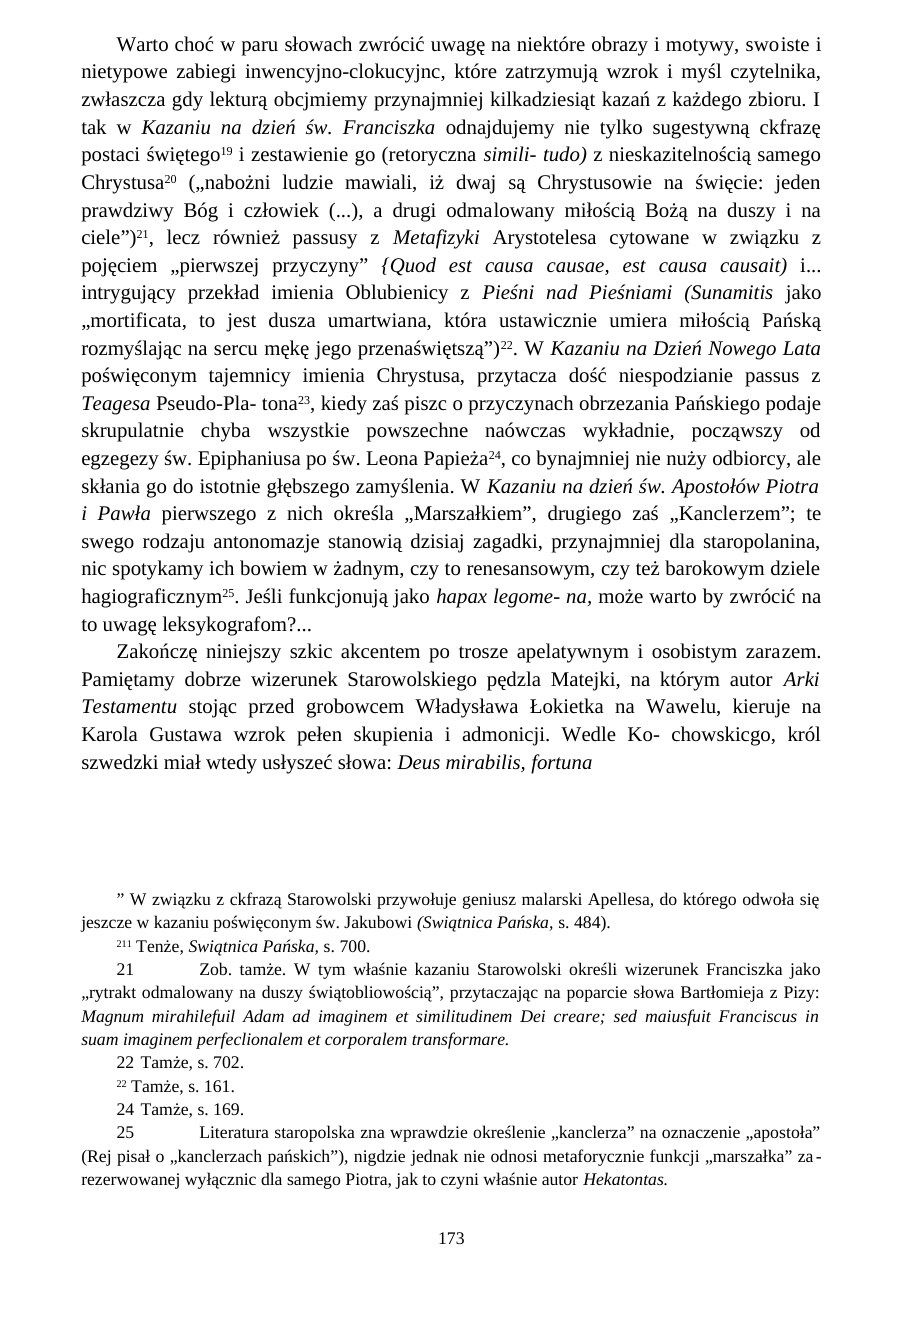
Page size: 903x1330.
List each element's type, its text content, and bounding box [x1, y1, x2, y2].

text Warto choć w paru słowach zwrócić uwagę na niektóre obrazy i motywy, swo­iste i nietypowe zabiegi inwencyjno-clokucyjnc, które zatrzymują wzrok i myśl czytelnika, zwłaszcza gdy lekturą obcjmiemy przynajmniej kilkadziesiąt kazań z każdego zbioru. I tak w Kazaniu na dzień św. Franciszka odnajdujemy nie tylko sugestywną ckfrazę postaci świętego19 i zestawienie go (retoryczna simili- tudo) z nieskazitelnością samego Chrystusa20 („nabożni ludzie mawiali, iż dwaj są Chrystusowie na święcie: jeden prawdziwy Bóg i człowiek (...), a drugi odma­lowany miłością Bożą na duszy i na ciele”)21, lecz również passusy z Metafizyki Arystotelesa cytowane w związku z pojęciem „pierwszej przyczyny” {Quod est causa causae, est causa causait) i... intrygujący przekład imienia Oblubienicy z Pieśni nad Pieśniami (Sunamitis jako „mortificata, to jest dusza umartwia­na, która ustawicznie umiera miłością Pańską rozmyślając na sercu mękę jego przenaświętszą”)22. W Kazaniu na Dzień Nowego Lata poświęconym tajemnicy imienia Chrystusa, przytacza dość niespodzianie passus z Teagesa Pseudo-Pla- tona23, kiedy zaś piszc o przyczynach obrzezania Pańskiego podaje skrupulat­nie chyba wszystkie powszechne naówczas wykładnie, począwszy od egzegezy św. Epiphaniusa po św. Leona Papieża24, co bynajmniej nie nuży odbiorcy, ale skłania go do istotnie głębszego zamyślenia. W Kazaniu na dzień św. Apostołów Piotra i Pawła pierwszego z nich określa „Marszałkiem”, drugiego zaś „Kancle­rzem”; te swego rodzaju antonomazje stanowią dzisiaj zagadki, przynajmniej dla staropolanina, nic spotykamy ich bowiem w żadnym, czy to renesansowym, czy też barokowym dziele hagiograficznym25. Jeśli funkcjonują jako hapax legome- na, może warto by zwrócić na to uwagę leksykografom?... [81, 32, 821, 636]
list Zob. tamże. W tym właśnie kazaniu Starowolski określi wizerunek Franciszka jako „rytrakt odmalowany na duszy świątobliowością”, przytaczając na poparcie słowa Bartłomieja z Pizy: Magnum mirahilefuil Adam ad imaginem et similitudinem Dei creare; sed maiusfuit Franciscus in suam imaginem perfeclionalem et corporalem transformare. [81, 959, 821, 1049]
text 22 Tamże, s. 161. [81, 1076, 821, 1096]
list Tamże, s. 169. [81, 1099, 821, 1119]
text 211 Tenże, Swiątnica Pańska, s. 700. [81, 936, 821, 956]
text Zakończę niniejszy szkic akcentem po trosze apelatywnym i osobistym zara­zem. Pamiętamy dobrze wizerunek Starowolskiego pędzla Matejki, na którym autor Arki Testamentu stojąc przed grobowcem Władysława Łokietka na Wawe­lu, kieruje na Karola Gustawa wzrok pełen skupienia i admonicji. Wedle Ko- chowskicgo, król szwedzki miał wtedy usłyszeć słowa: Deus mirabilis, fortuna [81, 639, 821, 774]
list Literatura staropolska zna wprawdzie określenie „kanclerza” na oznaczenie „apostoła” (Rej pisał o „kanclerzach pańskich”), nigdzie jednak nie odnosi metaforycznie funkcji „marszałka” za­rezerwowanej wyłącznic dla samego Piotra, jak to czyni właśnie autor Hekatontas. [81, 1122, 821, 1189]
text ” W związku z ckfrazą Starowolski przywołuje geniusz malarski Apellesa, do którego odwoła się jeszcze w kazaniu poświęconym św. Jakubowi (Swiątnica Pańska, s. 484). [81, 889, 821, 932]
list Tamże, s. 702. [81, 1052, 821, 1072]
text 173 [438, 1228, 469, 1248]
